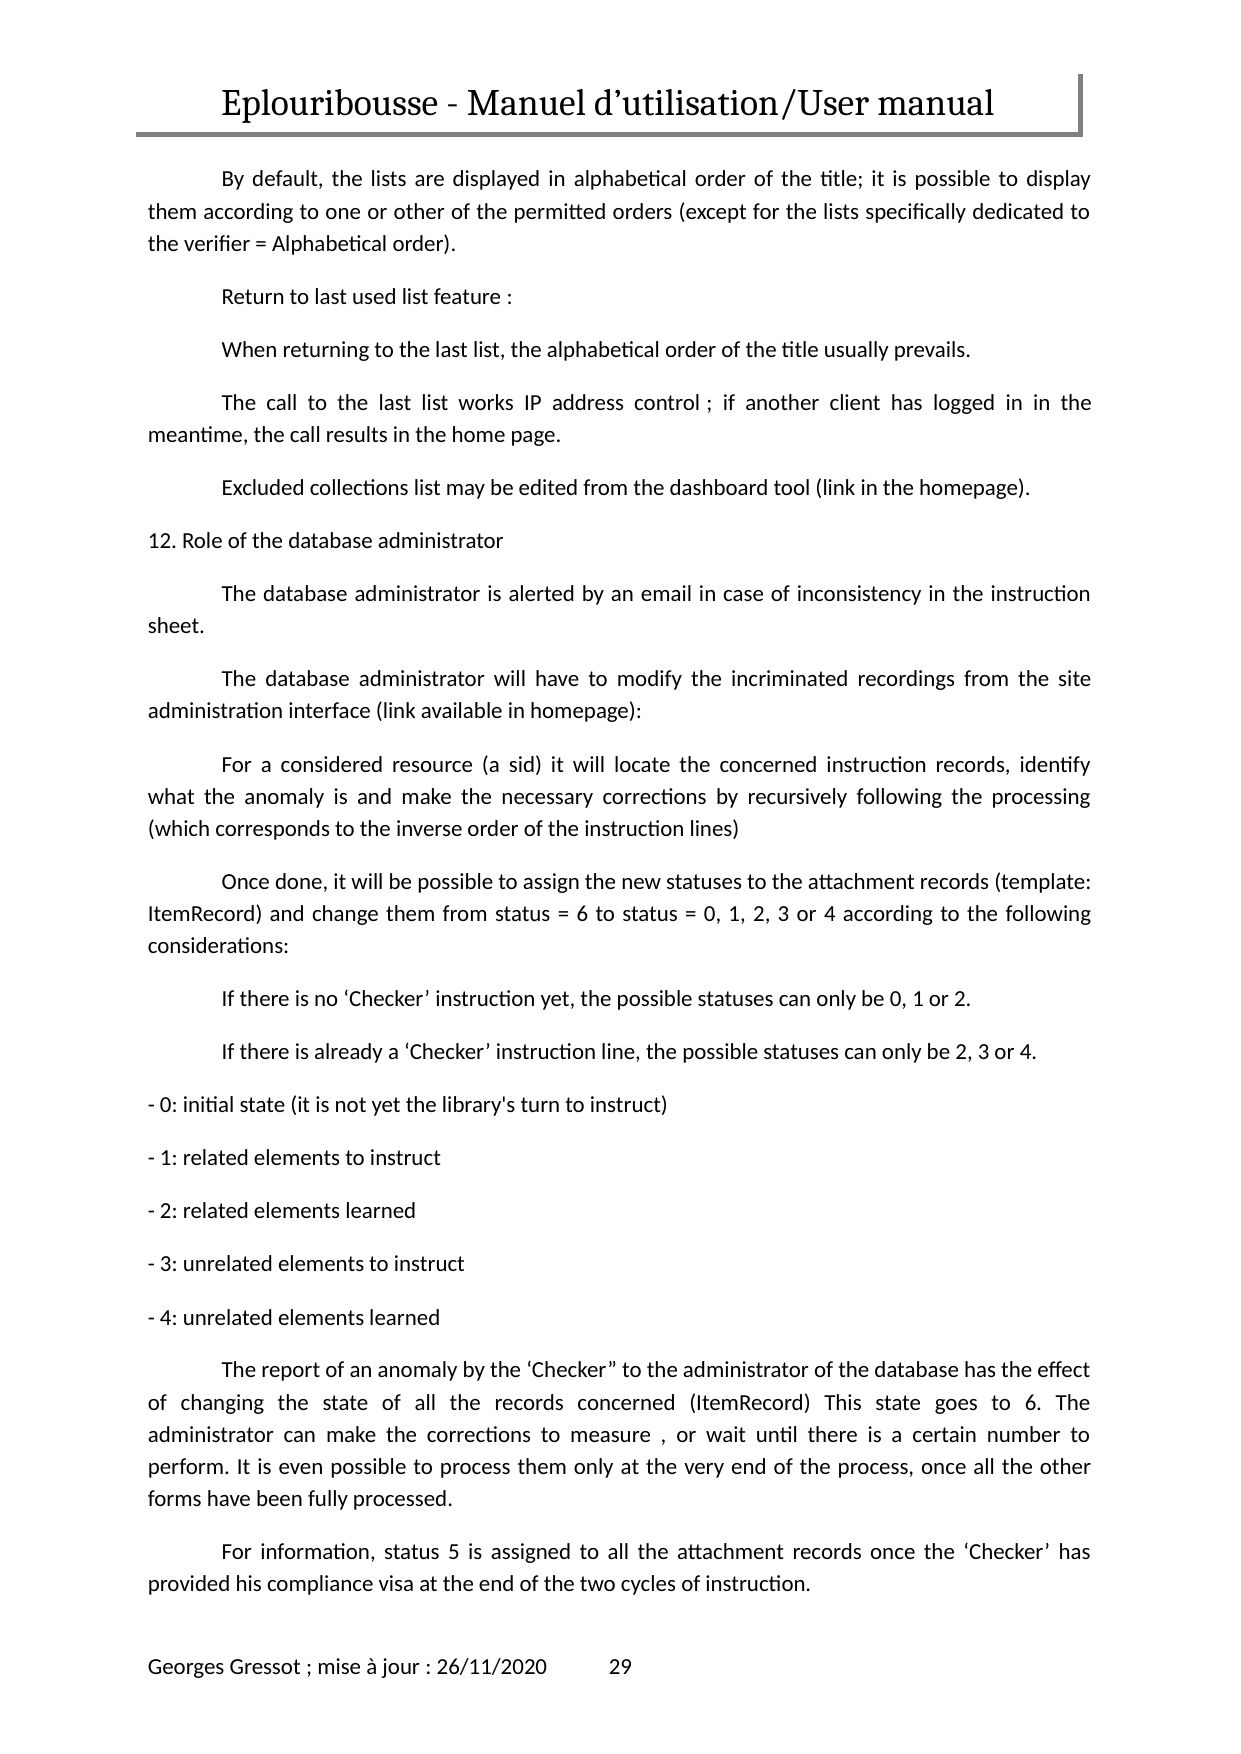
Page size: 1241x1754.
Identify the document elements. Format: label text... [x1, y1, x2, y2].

text Return to last used list feature : [148, 282, 1093, 310]
text - 3: unrelated elements to instruct [148, 1249, 1093, 1278]
text 12. Role of the database administrator [148, 526, 1093, 554]
text For information, status 5 is assigned to all the attachment records once the ‘Checker’ has provided his compliance visa at the end of the two cycles of instruction. [148, 1537, 1093, 1598]
text By default, the lists are displayed in alphabetical order of the title; it is possible to display them according to one or other of the permitted orders (except for the lists specifically dedicated to the verifier = Alphabetical order). [148, 164, 1093, 257]
text Excluded collections list may be edited from the dashboard tool (link in the homepage). [148, 473, 1093, 501]
text The call to the last list works IP address control ; if another client has logged in in the meantime, the call results in the home page. [148, 388, 1093, 448]
text If there is already a ‘Checker’ instruction line, the possible statuses can only be 2, 3 or 4. [148, 1037, 1093, 1066]
text When returning to the last list, the alphabetical order of the title usually prevails. [148, 335, 1093, 363]
text The database administrator is alerted by an email in case of inconsistency in the instruction sheet. [148, 579, 1093, 639]
text - 0: initial state (it is not yet the library's turn to instruct) [148, 1091, 1093, 1118]
text If there is no ‘Checker’ instruction yet, the possible statuses can only be 0, 1 or 2. [148, 984, 1093, 1012]
text - 4: unrelated elements learned [148, 1303, 1093, 1331]
text The database administrator will have to modify the incriminated recordings from the site administration interface (link available in homepage): [148, 664, 1093, 725]
text Once done, it will be possible to assign the new statuses to the attachment records (template: ItemRecord) and change them from status = 6 to status = 0, 1, 2, 3 or 4 according to the following considerations: [148, 867, 1093, 959]
text - 2: related elements learned [148, 1197, 1093, 1224]
text - 1: related elements to instruct [148, 1143, 1093, 1172]
text The report of an anomaly by the ‘Checker” to the administrator of the database has the effect of changing the state of all the records concerned (ItemRecord) This state goes to 6. The administrator can make the corrections to measure , or wait until there is a certain number to perform. It is even possible to process them only at the very end of the process, once all the other forms have been fully processed. [148, 1356, 1093, 1512]
text For a considered resource (a sid) it will locate the concerned instruction records, identify what the anomaly is and make the necessary corrections by recursively following the processing (which corresponds to the inverse order of the instruction lines) [148, 750, 1093, 842]
